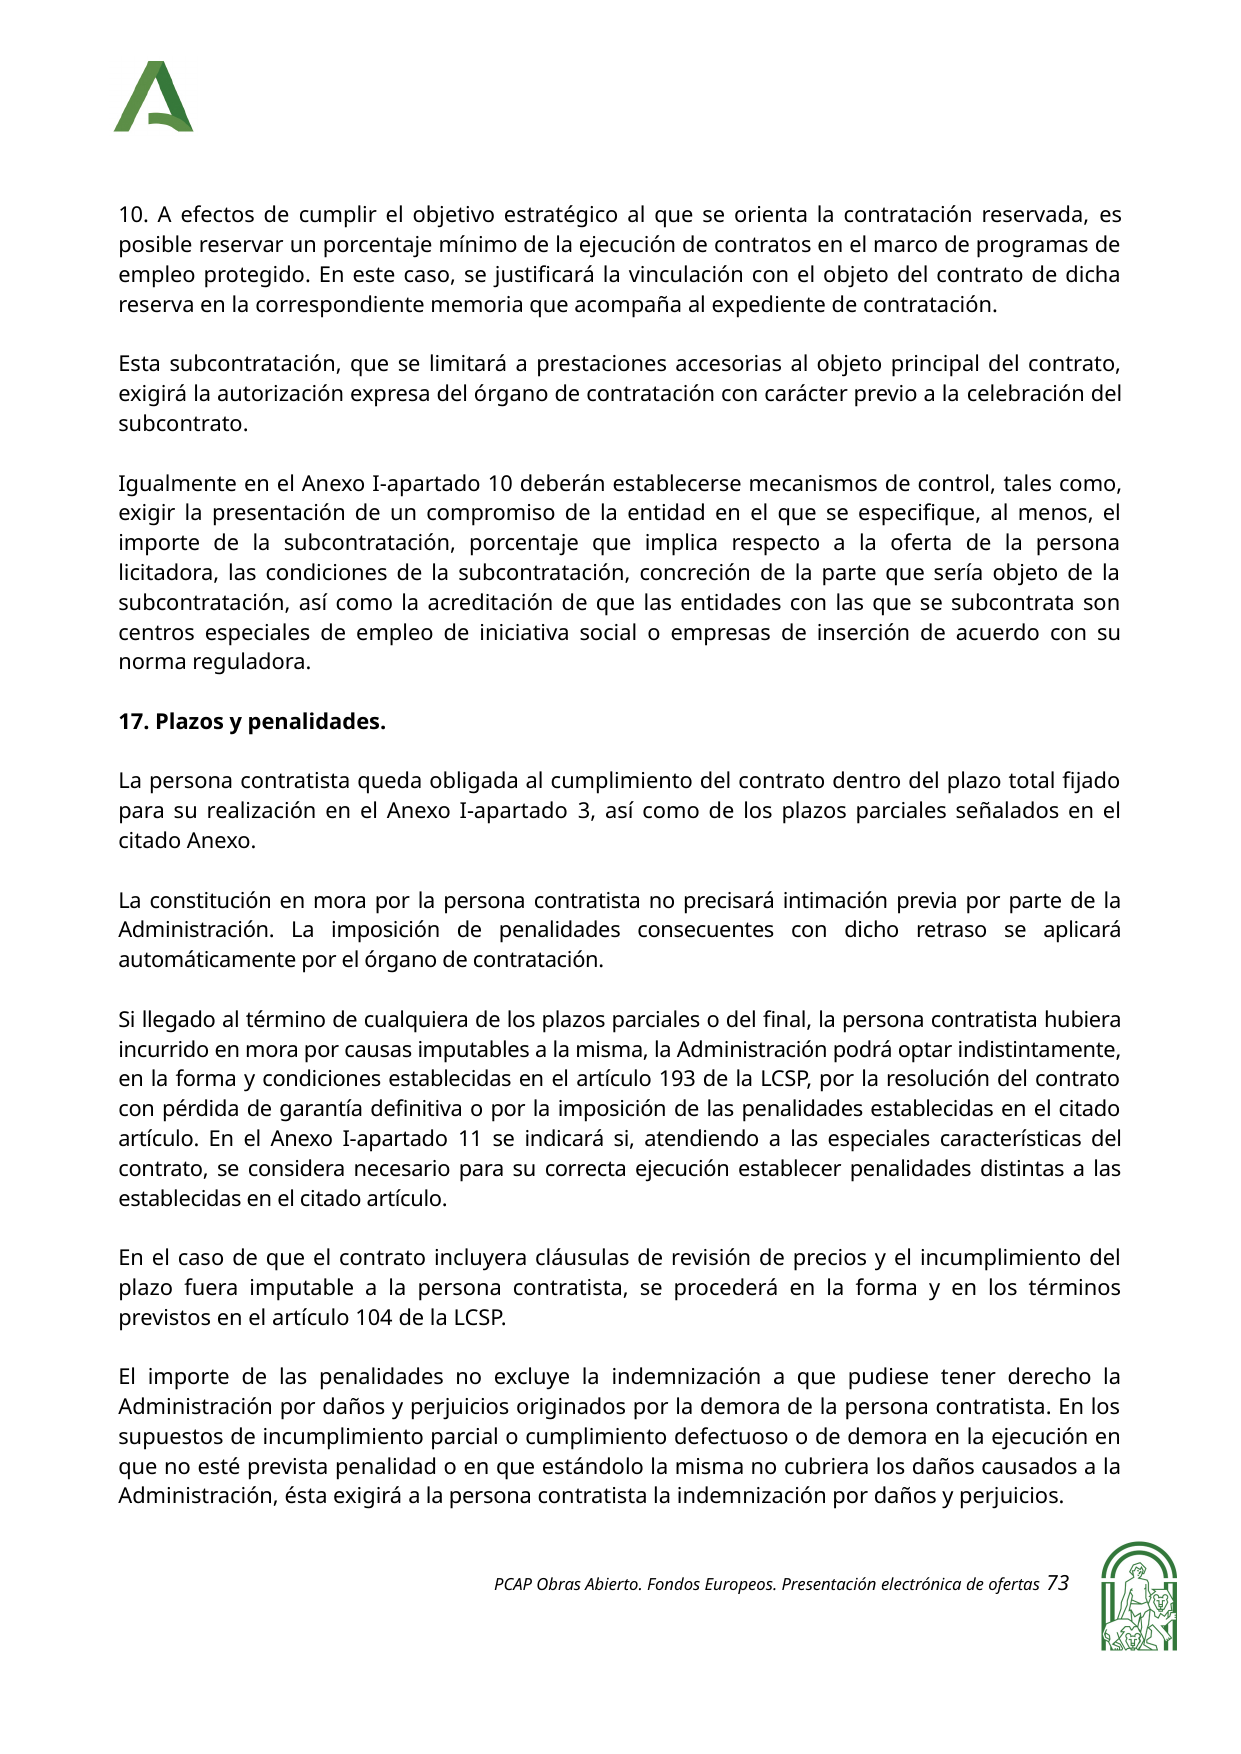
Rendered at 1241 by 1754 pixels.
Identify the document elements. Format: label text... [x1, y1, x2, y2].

text En el caso de que el contrato incluyera cláusulas de revisión de precios y el incumplimiento del plazo fuera imputable a la persona contratista, se procederá en la forma y en los términos previstos en el artículo 104 de la LCSP. [118, 1242, 1122, 1332]
picture [1100, 1540, 1178, 1652]
text La persona contratista queda obligada al cumplimiento del contrato dentro del plazo total fijado para su realización en el Anexo I-apartado 3, así como de los plazos parciales señalados en el citado Anexo. [118, 766, 1122, 855]
text La constitución en mora por la persona contratista no precisará intimación previa por parte de la Administración. La imposición de penalidades consecuentes con dicho retraso se aplicará automáticamente por el órgano de contratación. [118, 885, 1122, 974]
subtitle 17. Plazos y penalidades. [118, 706, 1122, 736]
text Esta subcontratación, que se limitará a prestaciones accesorias al objeto principal del contrato, exigirá la autorización expresa del órgano de contratación con carácter previo a la celebración del subcontrato. [118, 348, 1122, 438]
text 10. A efectos de cumplir el objetivo estratégico al que se orienta la contratación reservada, es posible reservar un porcentaje mínimo de la ejecución de contratos en el marco de programas de empleo protegido. En este caso, se justificará la vinculación con el objeto del contrato de dicha reserva en la correspondiente memoria que acompaña al expediente de contratación. [118, 199, 1122, 319]
text Igualmente en el Anexo I-apartado 10 deberán establecerse mecanismos de control, tales como, exigir la presentación de un compromiso de la entidad en el que se especifique, al menos, el importe de la subcontratación, porcentaje que implica respecto a la oferta de la persona licitadora, las condiciones de la subcontratación, concreción de la parte que sería objeto de la subcontratación, así como la acreditación de que las entidades con las que se subcontrata son centros especiales de empleo de iniciativa social o empresas de inserción de acuerdo con su norma reguladora. [118, 468, 1122, 676]
picture [109, 56, 198, 136]
text El importe de las penalidades no excluye la indemnización a que pudiese tener derecho la Administración por daños y perjuicios originados por la demora de la persona contratista. En los supuestos de incumplimiento parcial o cumplimiento defectuoso o de demora en la ejecución en que no esté prevista penalidad o en que estándolo la misma no cubriera los daños causados a la Administración, ésta exigirá a la persona contratista la indemnización por daños y perjuicios. [118, 1361, 1122, 1510]
text Si llegado al término de cualquiera de los plazos parciales o del final, la persona contratista hubiera incurrido en mora por causas imputables a la misma, la Administración podrá optar indistintamente, en la forma y condiciones establecidas en el artículo 193 de la LCSP, por la resolución del contrato con pérdida de garantía definitiva o por la imposición de las penalidades establecidas en el citado artículo. En el Anexo I-apartado 11 se indicará si, atendiendo a las especiales características del contrato, se considera necesario para su correcta ejecución establecer penalidades distintas a las establecidas en el citado artículo. [118, 1004, 1122, 1212]
